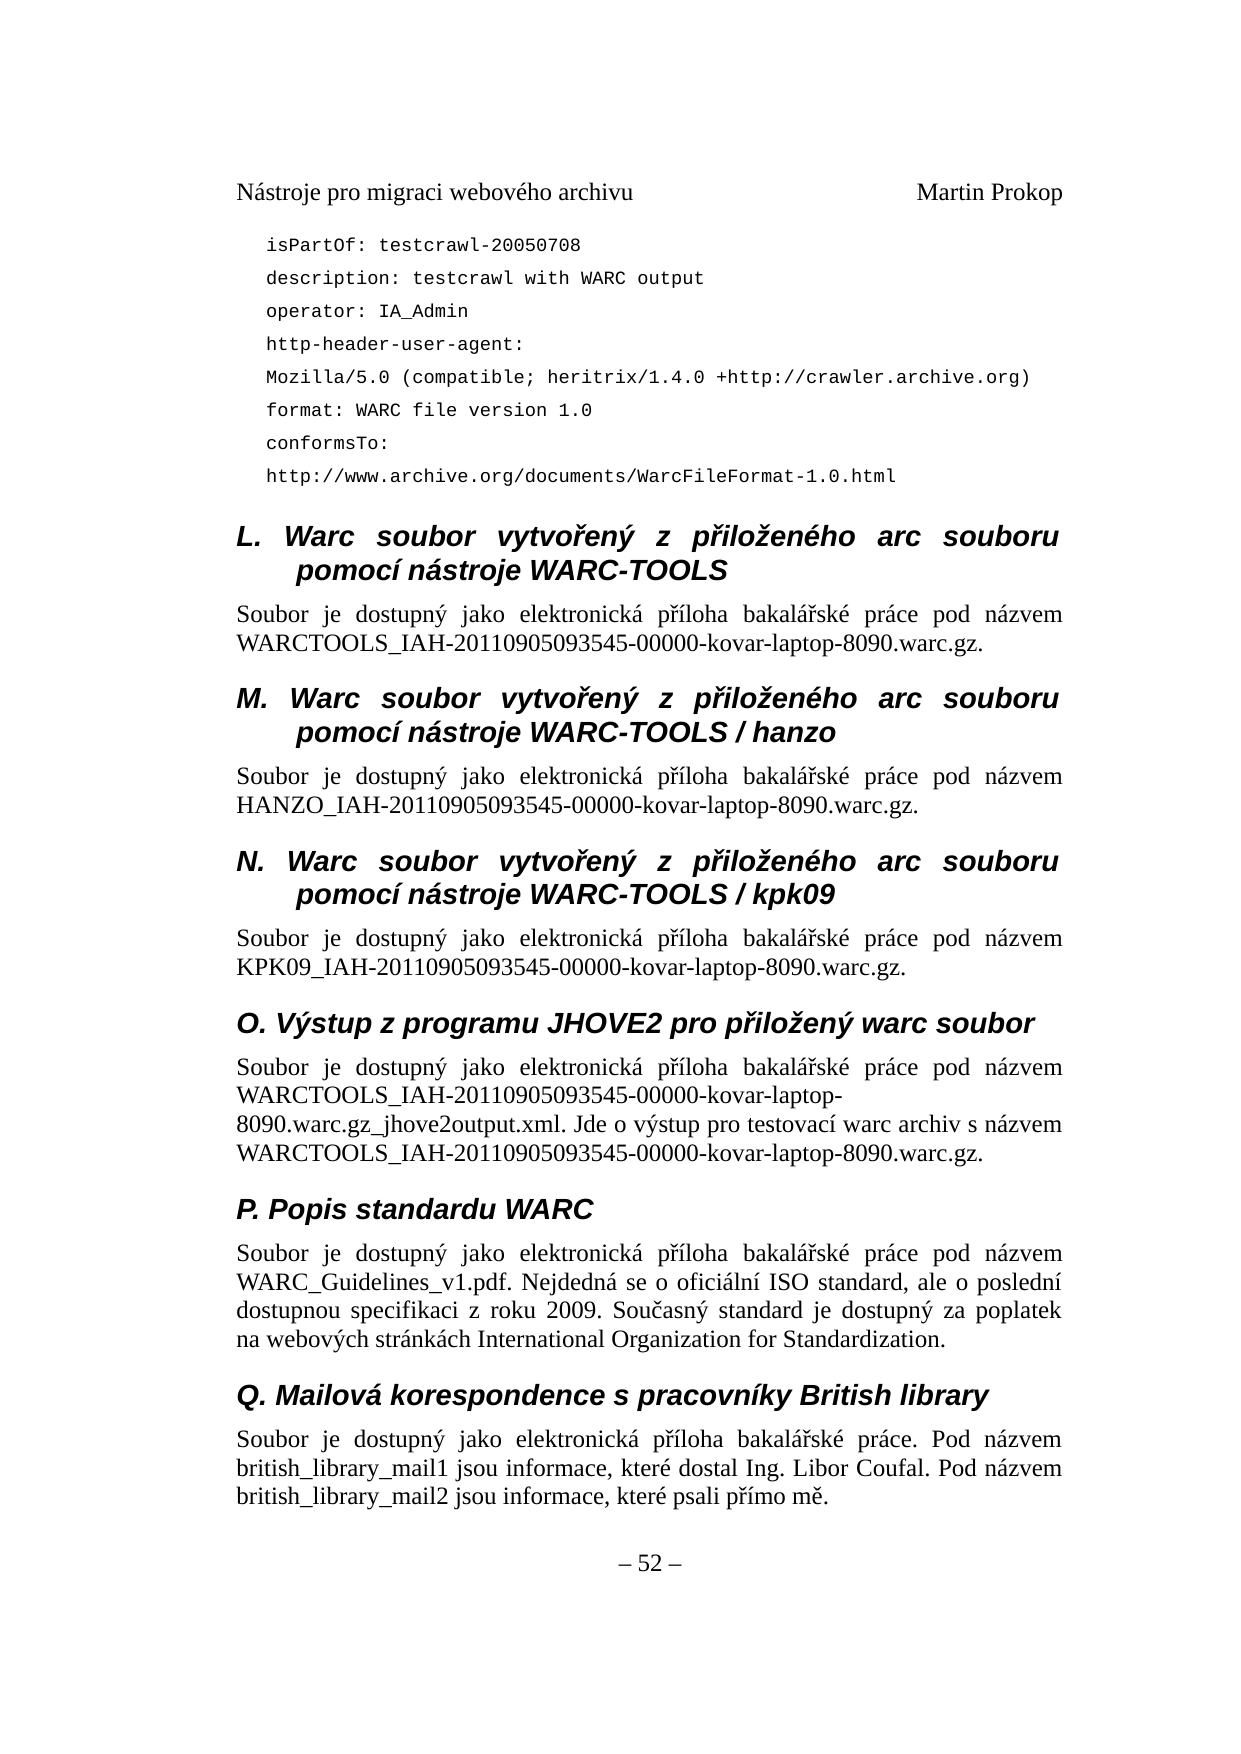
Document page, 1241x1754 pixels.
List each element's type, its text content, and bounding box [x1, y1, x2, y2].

subtitle L. Warc soubor vytvořený z přiloženého arc souboru pomocí nástroje WARC-TOOLS [236, 519, 1063, 587]
subtitle O. Výstup z programu JHOVE2 pro přiložený warc soubor [236, 1006, 1063, 1039]
text conformsTo: [266, 434, 1063, 455]
text Soubor je dostupný jako elektronická příloha bakalářské práce pod názvem WARCTOOLS_IAH-20110905093545-00000-kovar-laptop-8090.warc.gz_jhove2output.xml. Jde o výstup pro testovací warc archiv s názvem WARCTOOLS_IAH-20110905093545-00000-kovar-laptop-8090.warc.gz. [236, 1052, 1063, 1167]
subtitle P. Popis standardu WARC [236, 1192, 1063, 1225]
text isPartOf: testcrawl-20050708 [266, 235, 1063, 257]
subtitle N. Warc soubor vytvořený z přiloženého arc souboru pomocí nástroje WARC-TOOLS / kpk09 [236, 844, 1063, 911]
text http-header-user-agent: [266, 335, 1063, 356]
text Soubor je dostupný jako elektronická příloha bakalářské práce pod názvem WARCTOOLS_IAH-20110905093545-00000-kovar-laptop-8090.warc.gz. [236, 599, 1063, 657]
text Soubor je dostupný jako elektronická příloha bakalářské práce. Pod názvem british_library_mail1 jsou informace, které dostal Ing. Libor Coufal. Pod názvem british_library_mail2 jsou informace, které psali přímo mě. [236, 1424, 1063, 1510]
text Soubor je dostupný jako elektronická příloha bakalářské práce pod názvem HANZO_IAH-20110905093545-00000-kovar-laptop-8090.warc.gz. [236, 761, 1063, 819]
text Soubor je dostupný jako elektronická příloha bakalářské práce pod názvem KPK09_IAH-20110905093545-00000-kovar-laptop-8090.warc.gz. [236, 923, 1063, 981]
text operator: IA_Admin [266, 302, 1063, 323]
text Mozilla/5.0 (compatible; heritrix/1.4.0 +http://crawler.archive.org) [266, 368, 1063, 389]
subtitle M. Warc soubor vytvořený z přiloženého arc souboru pomocí nástroje WARC-TOOLS / hanzo [236, 682, 1063, 749]
text description: testcrawl with WARC output [266, 268, 1063, 290]
subtitle Q. Mailová korespondence s pracovníky British library [236, 1378, 1063, 1411]
text format: WARC file version 1.0 [266, 401, 1063, 422]
text http://www.archive.org/documents/WarcFileFormat-1.0.html [266, 467, 1063, 488]
text Soubor je dostupný jako elektronická příloha bakalářské práce pod názvem WARC_Guidelines_v1.pdf. Nejdedná se o oficiální ISO standard, ale o poslední dostupnou specifikaci z roku 2009. Současný standard je dostupný za poplatek na webových stránkách International Organization for Standardization. [236, 1238, 1063, 1353]
